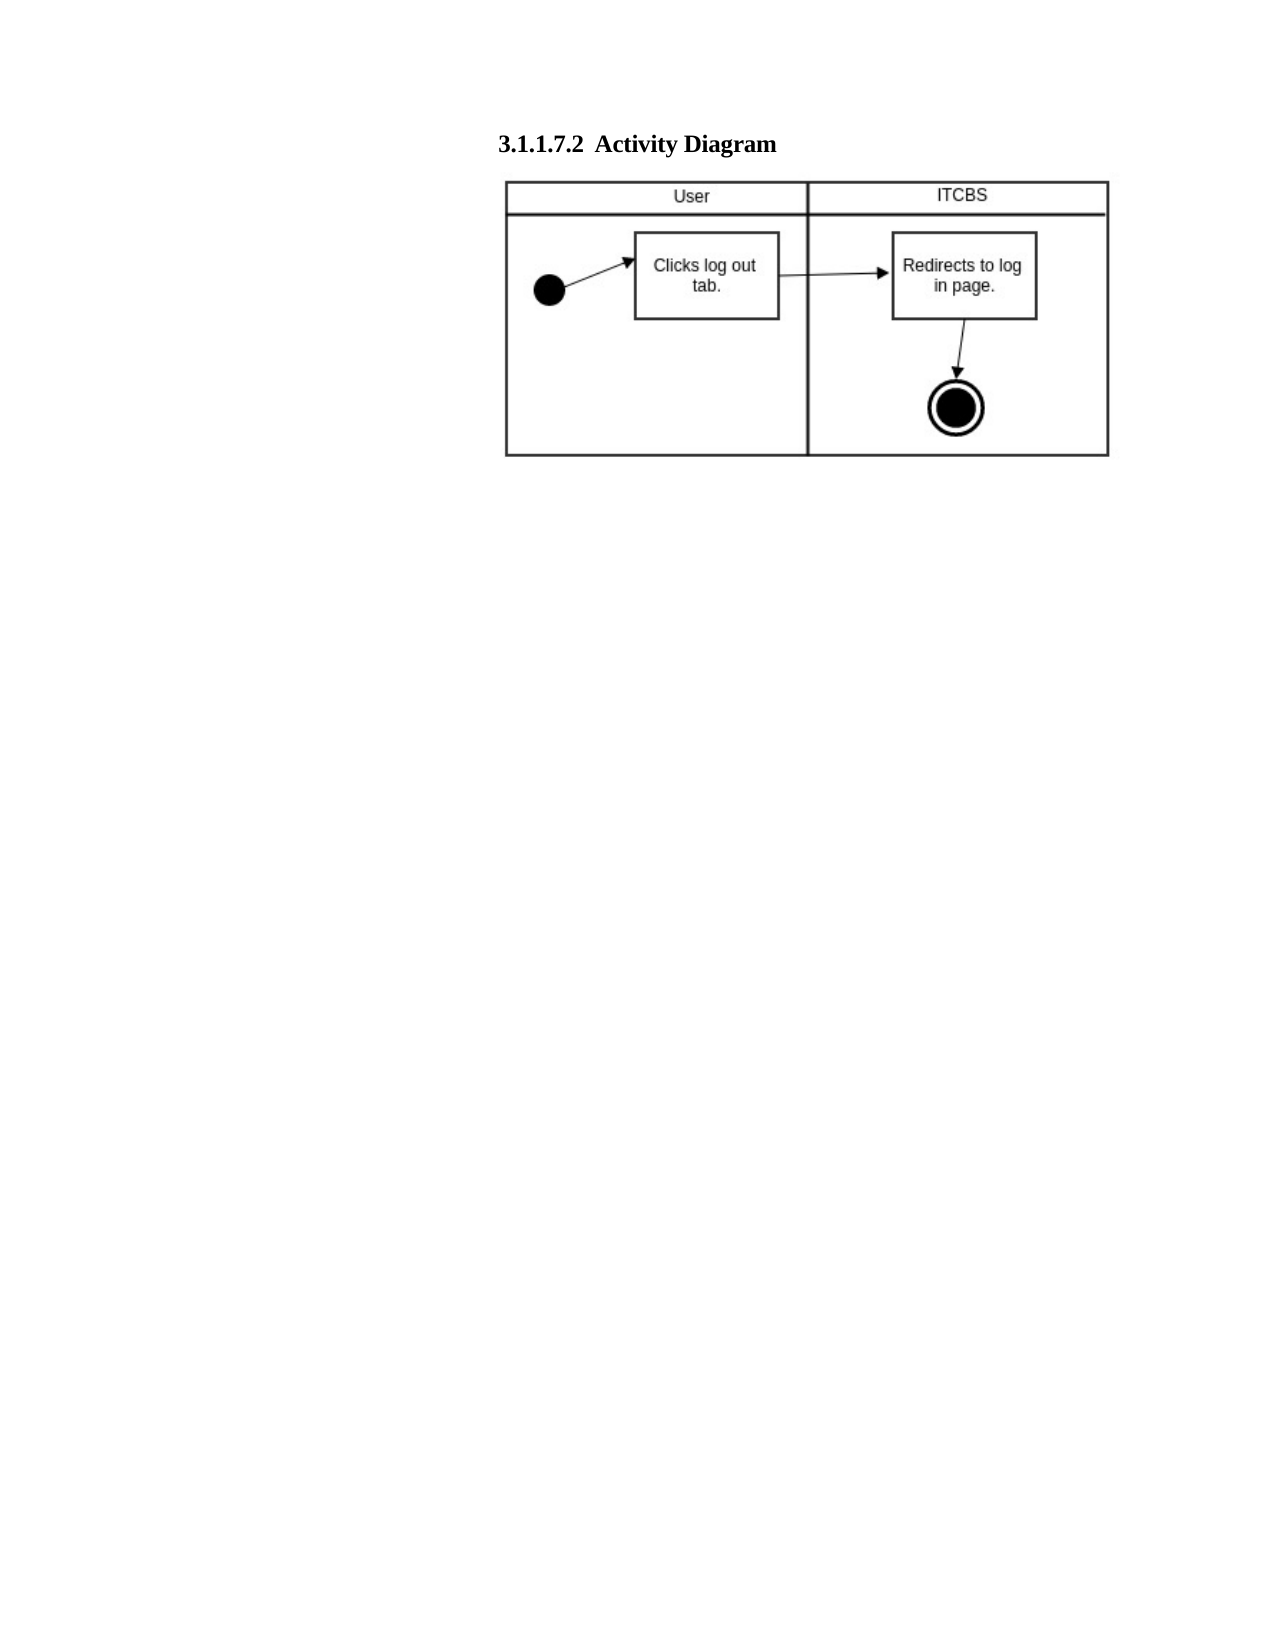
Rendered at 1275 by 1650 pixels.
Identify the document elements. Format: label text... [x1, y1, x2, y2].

text 3.1.1.7.2 Activity Diagram [139, 129, 1135, 157]
picture [249, 161, 1141, 490]
